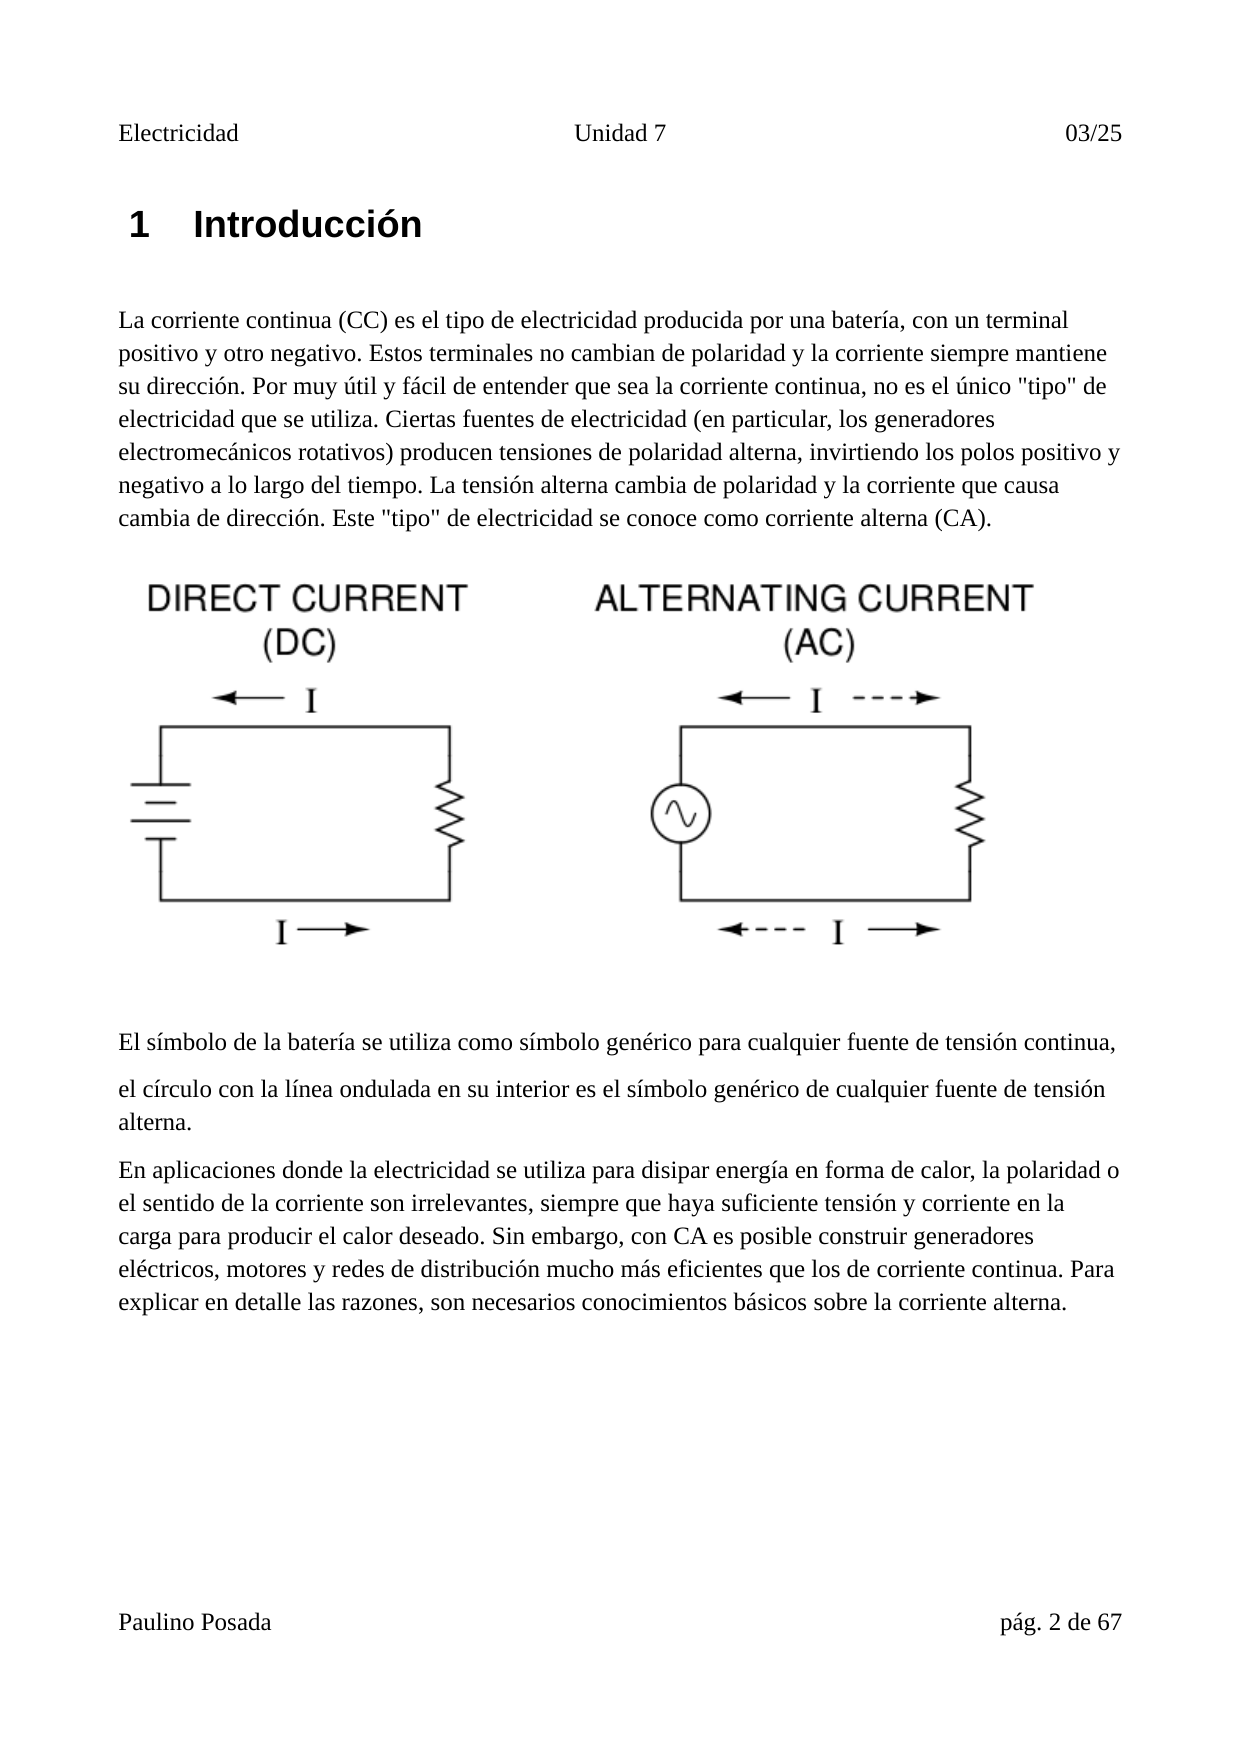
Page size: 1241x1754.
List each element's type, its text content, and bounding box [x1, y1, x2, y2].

text La corriente continua (CC) es el tipo de electricidad producida por una batería, con un terminal positivo y otro negativo. Estos terminales no cambian de polaridad y la corriente siempre mantiene su dirección. Por muy útil y fácil de entender que sea la corriente continua, no es el único "tipo" de electricidad que se utiliza. Ciertas fuentes de electricidad (en particular, los generadores electromecánicos rotativos) producen tensiones de polaridad alterna, invirtiendo los polos positivo y negativo a lo largo del tiempo. La tensión alterna cambia de polaridad y la corriente que causa cambia de dirección. Este "tipo" de electricidad se conoce como corriente alterna (CA). [118, 305, 1122, 532]
text El símbolo de la batería se utiliza como símbolo genérico para cualquier fuente de tensión continua, [118, 1027, 1122, 1056]
subtitle Introducción [118, 201, 1122, 245]
text En aplicaciones donde la electricidad se utiliza para disipar energía en forma de calor, la polaridad o el sentido de la corriente son irrelevantes, siempre que haya suficiente tensión y corriente en la carga para producir el calor deseado. Sin embargo, con CA es posible construir generadores eléctricos, motores y redes de distribución mucho más eficientes que los de corriente continua. Para explicar en detalle las razones, son necesarios conocimientos básicos sobre la corriente alterna. [118, 1155, 1122, 1316]
text el círculo con la línea ondulada en su interior es el símbolo genérico de cualquier fuente de tensión alterna. [118, 1074, 1122, 1136]
picture [118, 569, 1045, 954]
